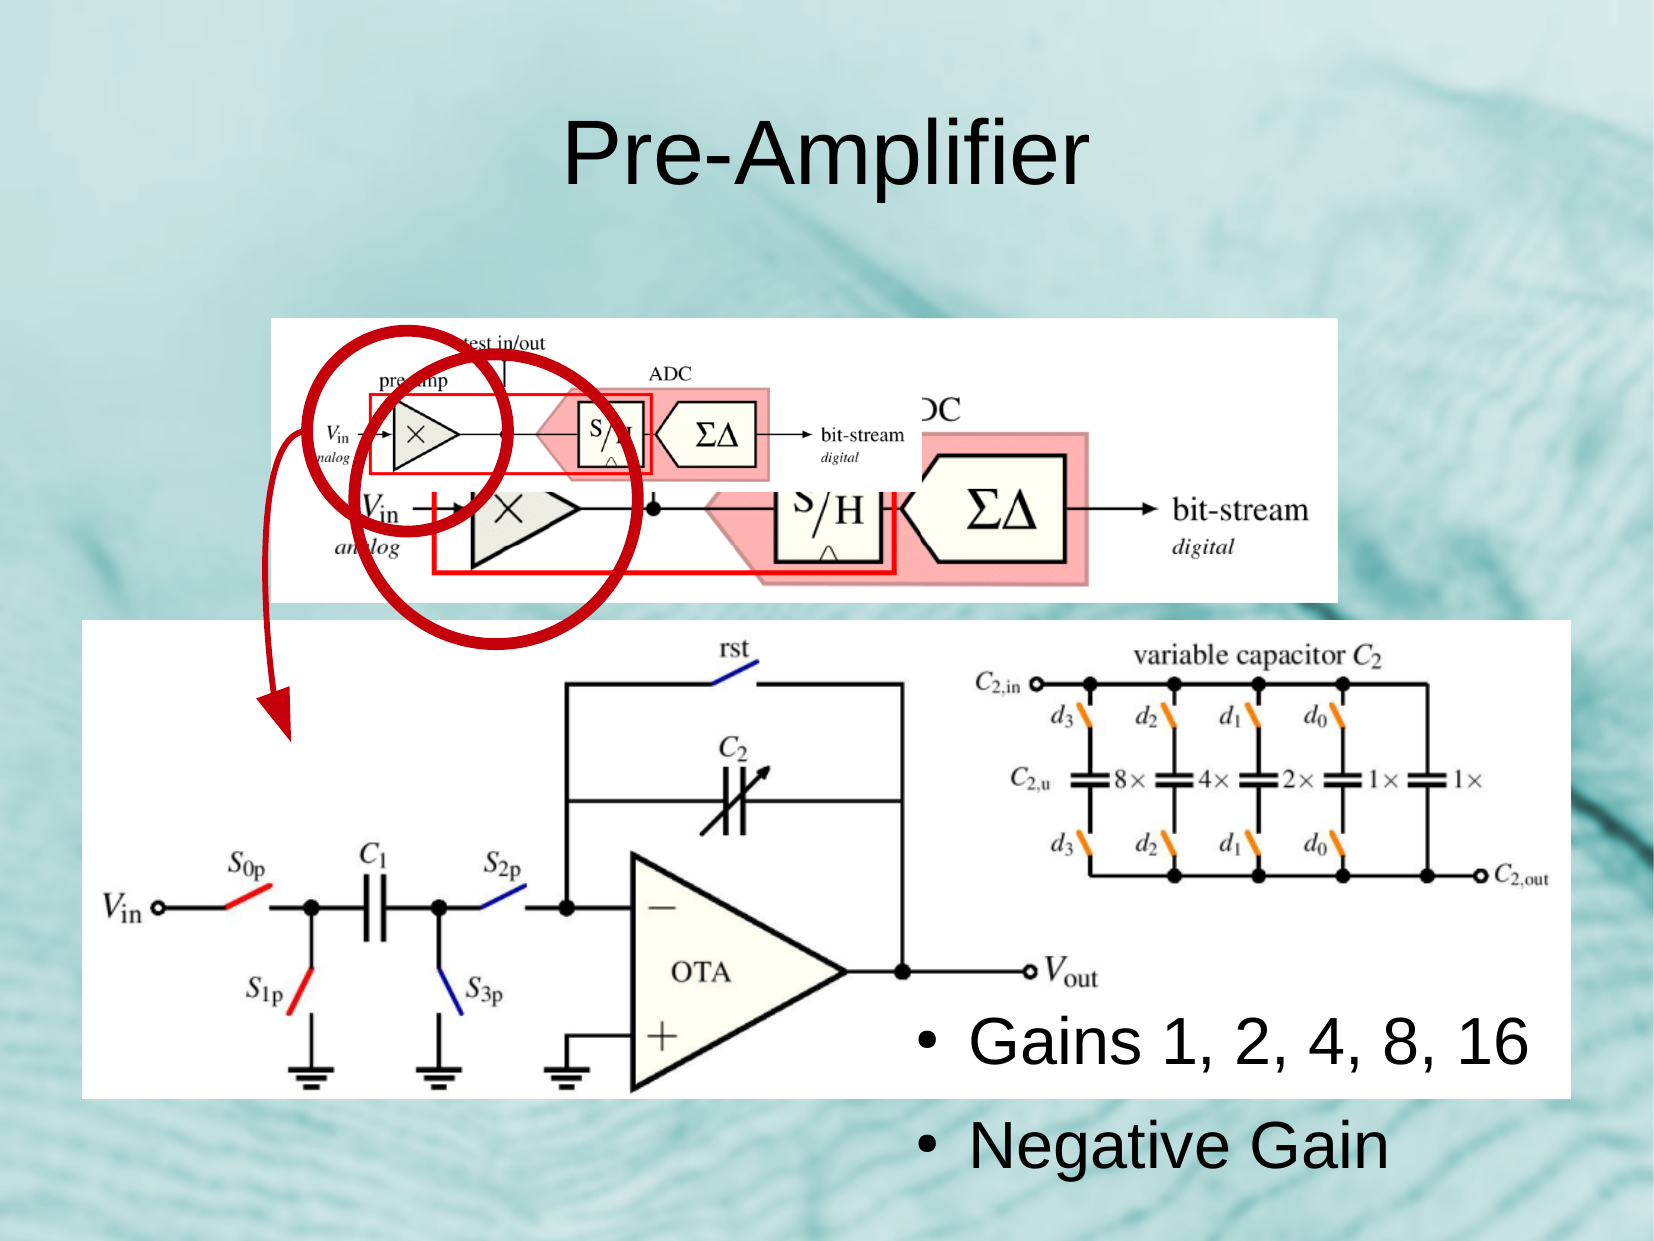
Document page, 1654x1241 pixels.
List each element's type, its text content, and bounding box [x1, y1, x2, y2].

list Gains 1, 2, 4, 8, 16 Negative Gain [897, 1003, 1654, 1241]
picture [0, 0, 1654, 1241]
title Pre-Amplifier [82, 49, 1571, 257]
